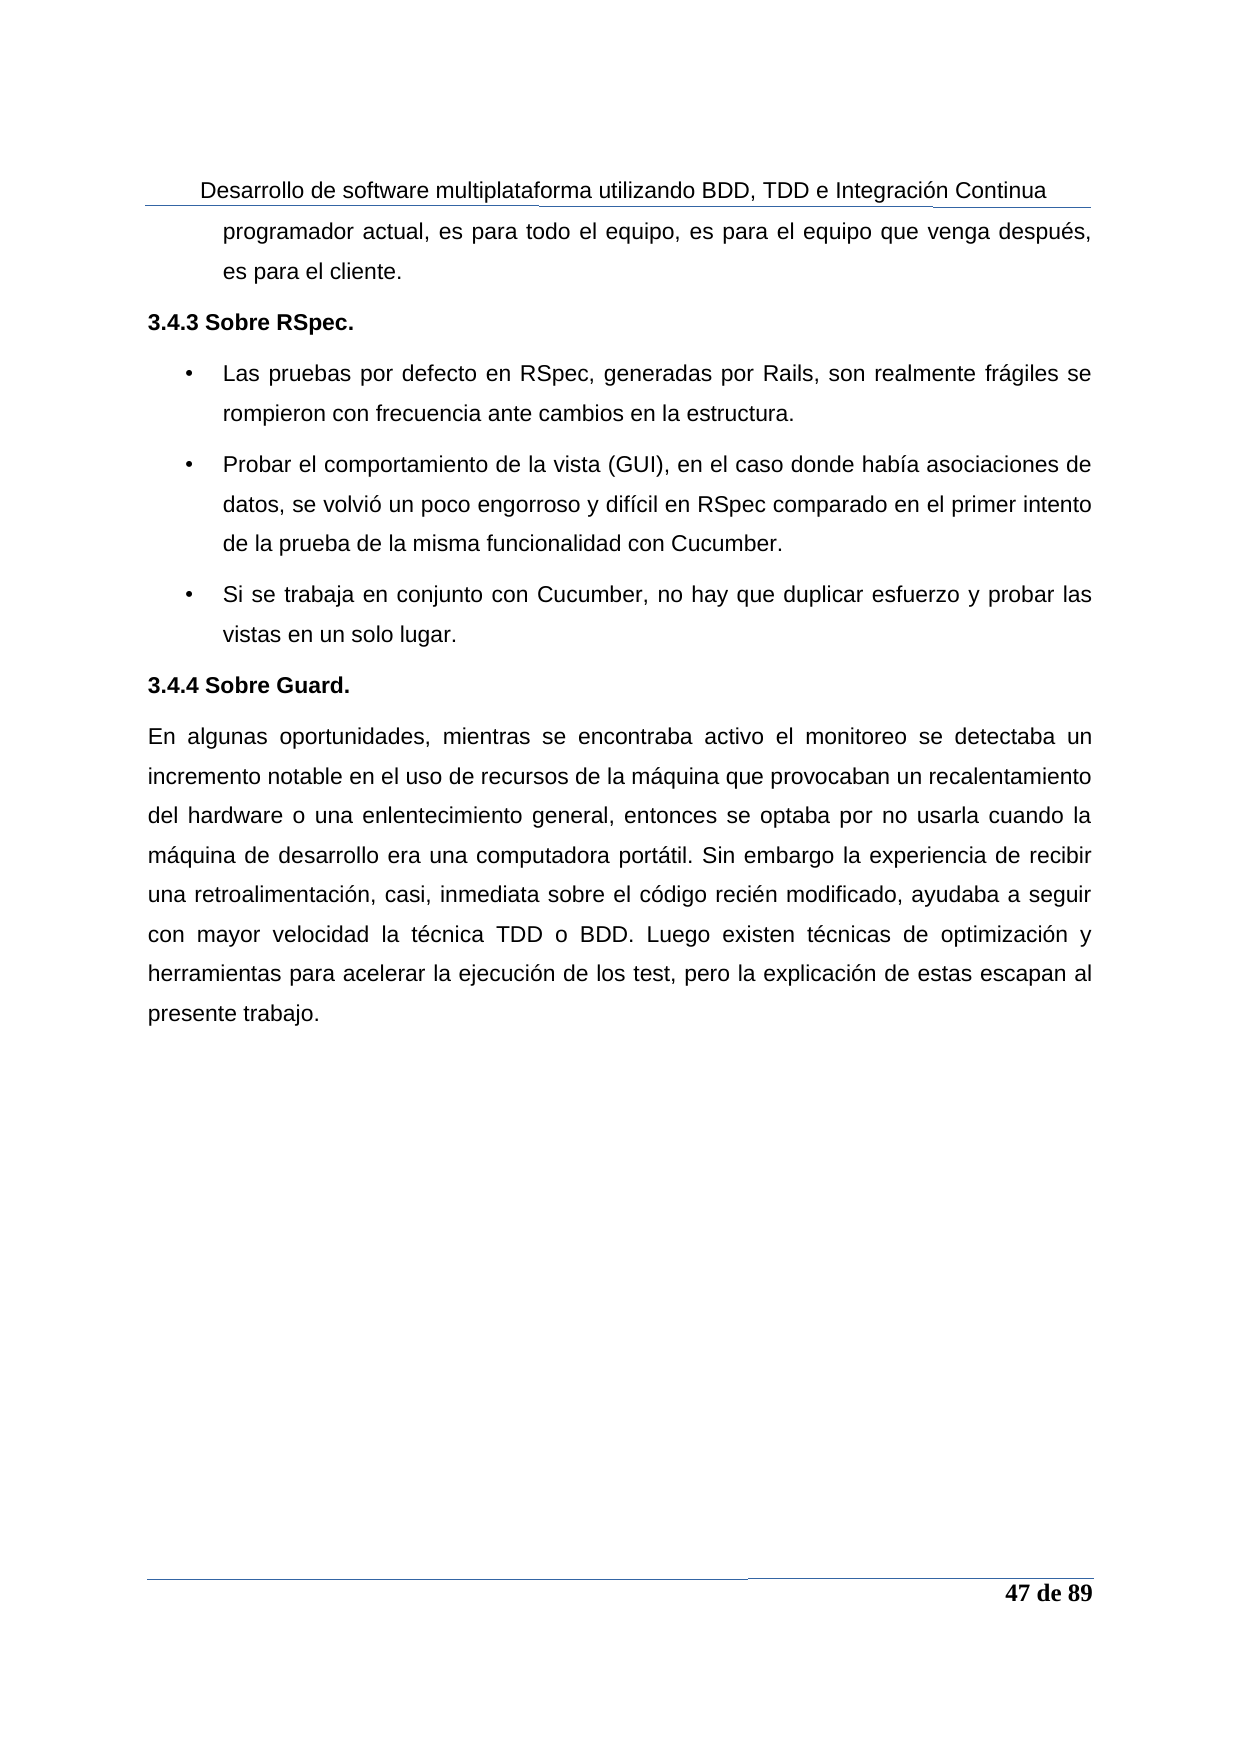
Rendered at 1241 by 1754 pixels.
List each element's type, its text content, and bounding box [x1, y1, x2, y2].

text En algunas oportunidades, mientras se encontraba activo el monitoreo se detectaba un incremento notable en el uso de recursos de la máquina que provocaban un recalentamiento del hardware o una enlentecimiento general, entonces se optaba por no usarla cuando la máquina de desarrollo era una computadora portátil. Sin embargo la experiencia de recibir una retroalimentación, casi, inmediata sobre el código recién modificado, ayudaba a seguir con mayor velocidad la técnica TDD o BDD. Luego existen técnicas de optimización y herramientas para acelerar la ejecución de los test, pero la explicación de estas escapan al presente trabajo. [148, 723, 1093, 1026]
text 3.4.3 Sobre RSpec. [148, 309, 1093, 335]
list Las pruebas por defecto en RSpec, generadas por Rails, son realmente frágiles se rompieron con frecuencia ante cambios en la estructura. [185, 360, 1093, 426]
list Probar el comportamiento de la vista (GUI), en el caso donde había asociaciones de datos, se volvió un poco engorroso y difícil en RSpec comparado en el primer intento de la prueba de la misma funcionalidad con Cucumber. [185, 451, 1093, 556]
list Si se trabaja en conjunto con Cucumber, no hay que duplicar esfuerzo y probar las vistas en un solo lugar. [185, 581, 1093, 647]
text 3.4.4 Sobre Guard. [148, 672, 1093, 698]
list programador actual, es para todo el equipo, es para el equipo que venga después, es para el cliente. [185, 218, 1093, 284]
